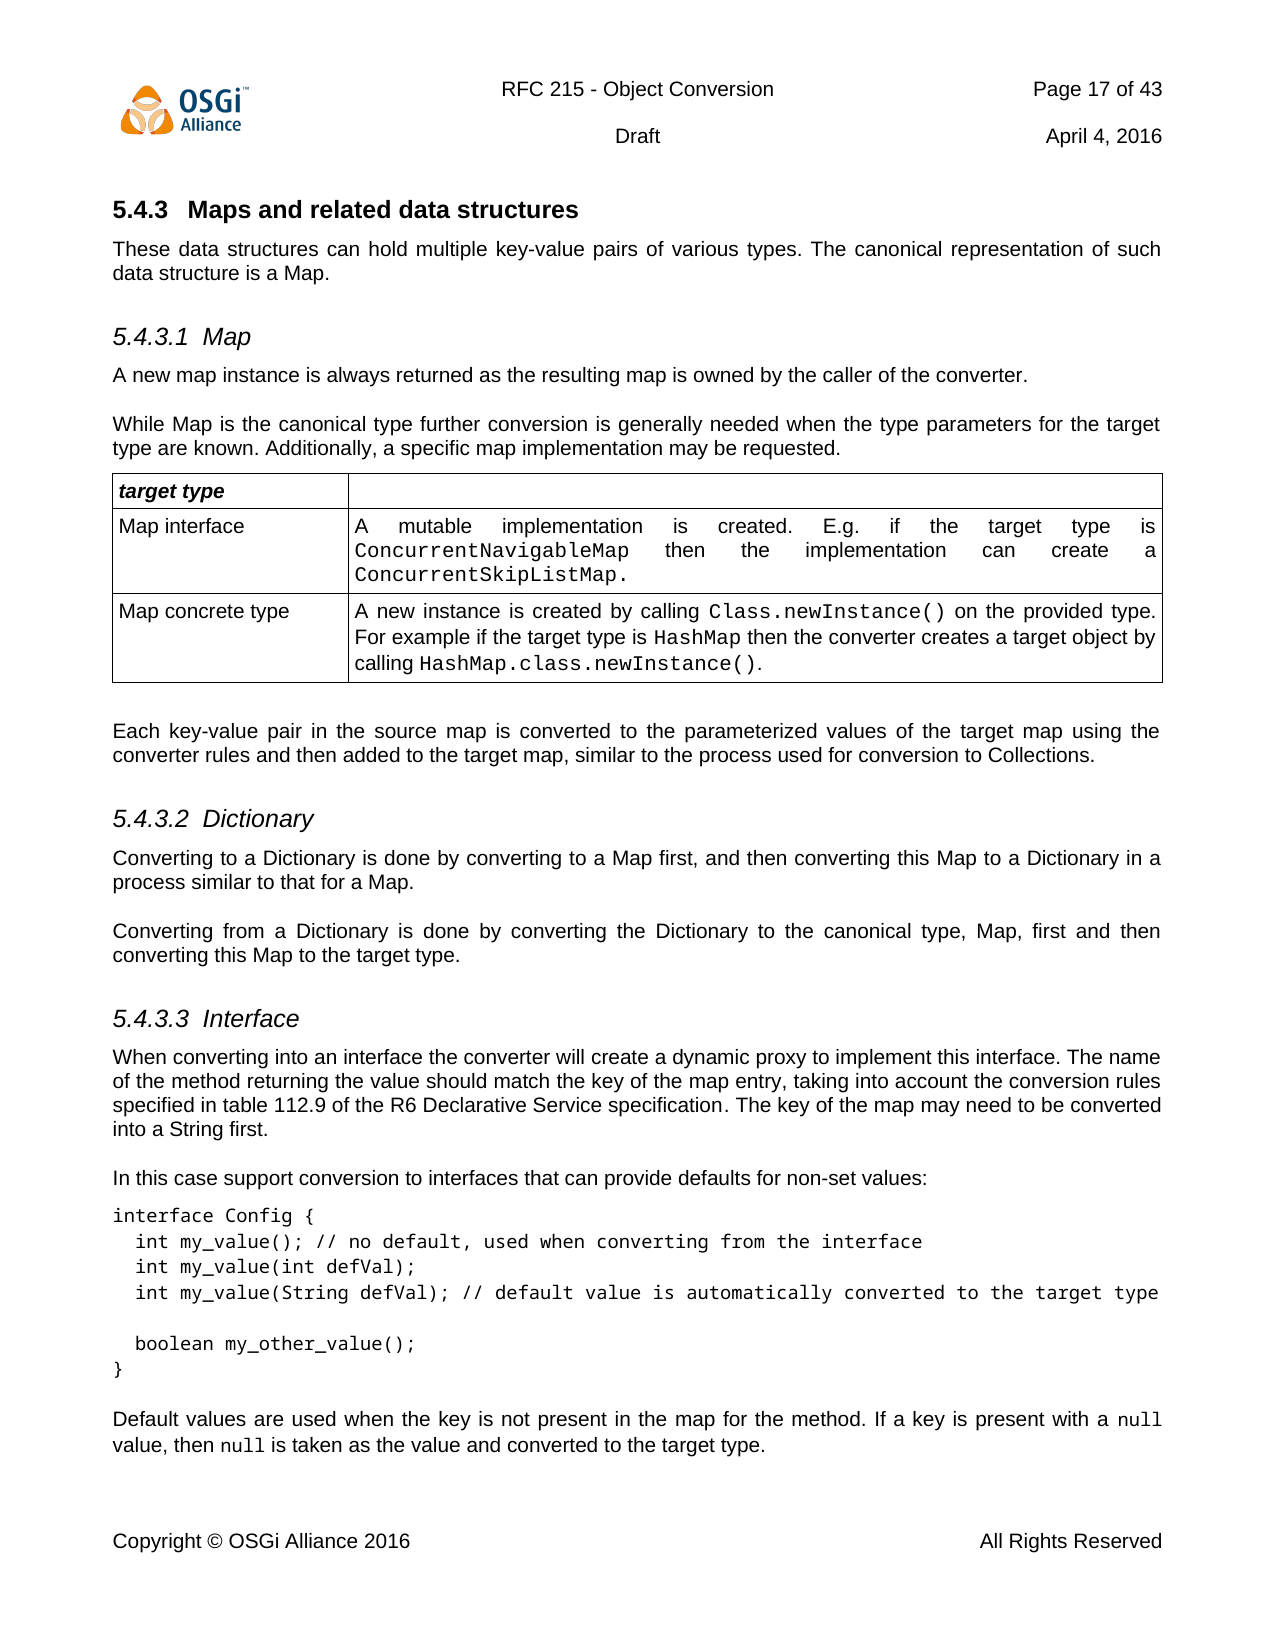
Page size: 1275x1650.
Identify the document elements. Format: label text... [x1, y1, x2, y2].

table_cell Map interface [113, 509, 348, 593]
text } [112, 1356, 1162, 1381]
subtitle Maps and related data structures [112, 195, 1162, 224]
table_header target type [113, 474, 348, 508]
text Default values are used when the key is not present in the map for the method. If a key is present with a null value, then null is taken as the value and converted to the target type. [112, 1407, 1162, 1458]
text When converting into an interface the converter will create a dynamic proxy to implement this interface. The name of the method returning the value should match the key of the map entry, taking into account the conversion rules specified in table 112.9 of the R6 Declarative Service specification. The key of the map may need to be converted into a String first. [112, 1045, 1162, 1141]
text Each key-value pair in the source map is converted to the parameterized values of the target map using the converter rules and then added to the target map, similar to the process used for conversion to Collections. [112, 719, 1162, 767]
text Converting from a Dictionary is done by converting the Dictionary to the canonical type, Map, first and then converting this Map to the target type. [112, 918, 1162, 966]
text int my_value(String defVal); // default value is automatically converted to the target type [112, 1279, 1162, 1304]
text int my_value(int defVal); [112, 1253, 1162, 1279]
text boolean my_other_value(); [112, 1330, 1162, 1356]
table_cell Map concrete type [113, 594, 348, 682]
table_cell A mutable implementation is created. E.g. if the target type is ConcurrentNavigableMap then the implementation can create a ConcurrentSkipListMap. [349, 509, 1162, 593]
text interface Config { [112, 1202, 1162, 1228]
subtitle Interface [112, 1004, 1162, 1033]
text Converting to a Dictionary is done by converting to a Map first, and then converting this Map to a Dictionary in a process similar to that for a Map. [112, 846, 1162, 893]
table_cell A new instance is created by calling Class.newInstance() on the provided type. For example if the target type is HashMap then the converter creates a target object by calling HashMap.class.newInstance(). [349, 594, 1162, 682]
text In this case support conversion to interfaces that can provide defaults for non-set values: [112, 1166, 1162, 1190]
table_header [349, 474, 1162, 508]
subtitle Dictionary [112, 804, 1162, 833]
picture [113, 78, 257, 142]
text A new map instance is always returned as the resulting map is owned by the caller of the converter. [112, 363, 1162, 387]
subtitle Map [112, 322, 1162, 351]
text int my_value(); // no default, used when converting from the interface [112, 1228, 1162, 1253]
text While Map is the canonical type further conversion is generally needed when the type parameters for the target type are known. Additionally, a specific map implementation may be requested. [112, 412, 1162, 460]
text These data structures can hold multiple key-value pairs of various types. The canonical representation of such data structure is a Map. [112, 237, 1162, 284]
